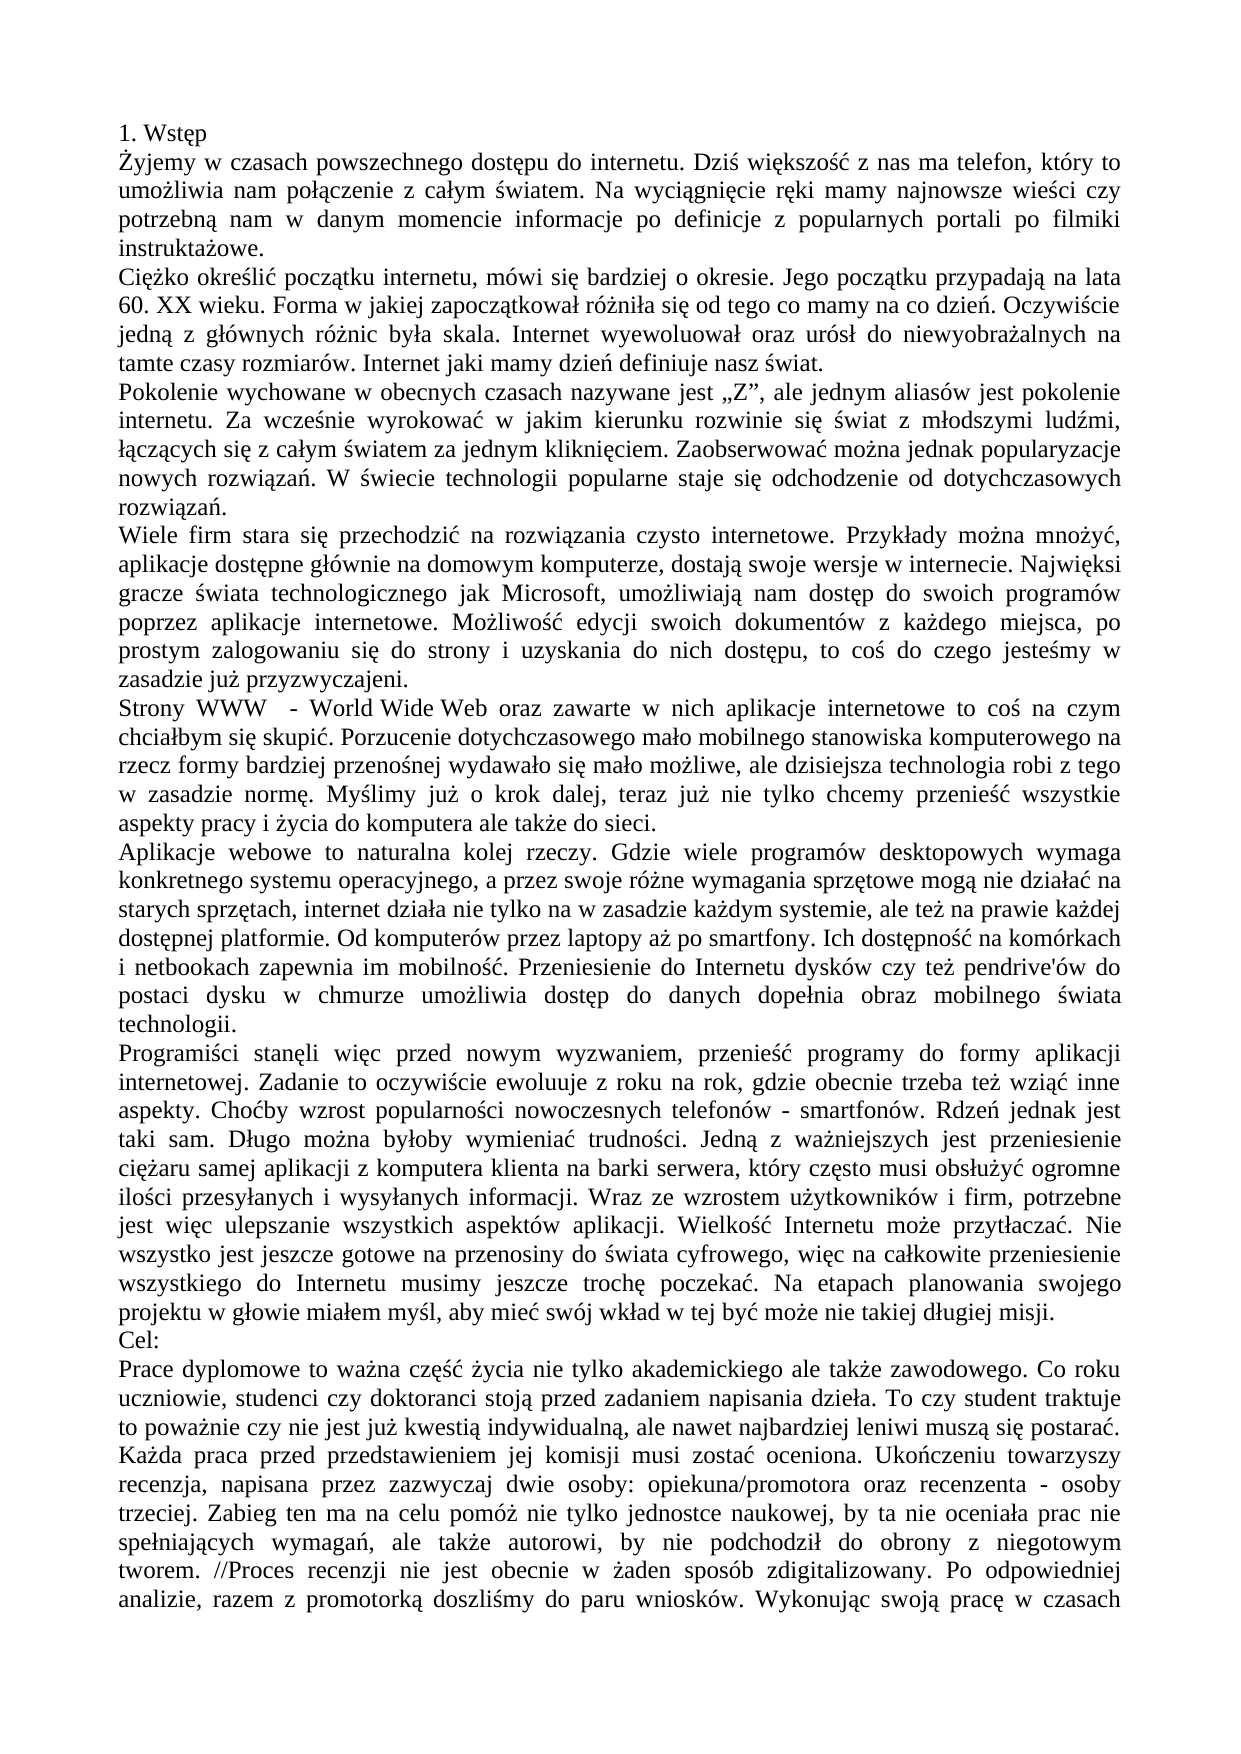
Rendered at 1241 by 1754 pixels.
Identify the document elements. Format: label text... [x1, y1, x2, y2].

text 1. Wstęp [118, 118, 1122, 147]
text Aplikacje webowe to naturalna kolej rzeczy. Gdzie wiele programów desktopowych wymaga konkretnego systemu operacyjnego, a przez swoje różne wymagania sprzętowe mogą nie działać na starych sprzętach, internet działa nie tylko na w zasadzie każdym systemie, ale też na prawie każdej dostępnej platformie. Od komputerów przez laptopy aż po smartfony. Ich dostępność na komórkach i netbookach zapewnia im mobilność. Przeniesienie do Internetu dysków czy też pendrive'ów do postaci dysku w chmurze umożliwia dostęp do danych dopełnia obraz mobilnego świata technologii. [118, 837, 1122, 1038]
text Pokolenie wychowane w obecnych czasach nazywane jest „Z”, ale jednym aliasów jest pokolenie internetu. Za wcześnie wyrokować w jakim kierunku rozwinie się świat z młodszymi ludźmi, łączących się z całym światem za jednym kliknięciem. Zaobserwować można jednak popularyzacje nowych rozwiązań. W świecie technologii popularne staje się odchodzenie od dotychczasowych rozwiązań. [118, 377, 1122, 521]
text Żyjemy w czasach powszechnego dostępu do internetu. Dziś większość z nas ma telefon, który to umożliwia nam połączenie z całym światem. Na wyciągnięcie ręki mamy najnowsze wieści czy potrzebną nam w danym momencie informacje po definicje z popularnych portali po filmiki instruktażowe. [118, 147, 1122, 262]
text Cel: [118, 1326, 1122, 1354]
text Prace dyplomowe to ważna część życia nie tylko akademickiego ale także zawodowego. Co roku uczniowie, studenci czy doktoranci stoją przed zadaniem napisania dzieła. To czy student traktuje to poważnie czy nie jest już kwestią indywidualną, ale nawet najbardziej leniwi muszą się postarać. Każda praca przed przedstawieniem jej komisji musi zostać oceniona. Ukończeniu towarzyszy recenzja, napisana przez zazwyczaj dwie osoby: opiekuna/promotora oraz recenzenta - osoby trzeciej. Zabieg ten ma na celu pomóż nie tylko jednostce naukowej, by ta nie oceniała prac nie spełniających wymagań, ale także autorowi, by nie podchodził do obrony z niegotowym tworem. //Proces recenzji nie jest obecnie w żaden sposób zdigitalizowany. Po odpowiedniej analizie, razem z promotorką doszliśmy do paru wniosków. Wykonując swoją pracę w czasach [118, 1354, 1122, 1613]
text Wiele firm stara się przechodzić na rozwiązania czysto internetowe. Przykłady można mnożyć, aplikacje dostępne głównie na domowym komputerze, dostają swoje wersje w internecie. Najwięksi gracze świata technologicznego jak Microsoft, umożliwiają nam dostęp do swoich programów poprzez aplikacje internetowe. Możliwość edycji swoich dokumentów z każdego miejsca, po prostym zalogowaniu się do strony i uzyskania do nich dostępu, to coś do czego jesteśmy w zasadzie już przyzwyczajeni. [118, 521, 1122, 693]
text Strony WWW - World Wide Web oraz zawarte w nich aplikacje internetowe to coś na czym chciałbym się skupić. Porzucenie dotychczasowego mało mobilnego stanowiska komputerowego na rzecz formy bardziej przenośnej wydawało się mało możliwe, ale dzisiejsza technologia robi z tego w zasadzie normę. Myślimy już o krok dalej, teraz już nie tylko chcemy przenieść wszystkie aspekty pracy i życia do komputera ale także do sieci. [118, 693, 1122, 837]
text Programiści stanęli więc przed nowym wyzwaniem, przenieść programy do formy aplikacji internetowej. Zadanie to oczywiście ewoluuje z roku na rok, gdzie obecnie trzeba też wziąć inne aspekty. Choćby wzrost popularności nowoczesnych telefonów - smartfonów. Rdzeń jednak jest taki sam. Długo można byłoby wymieniać trudności. Jedną z ważniejszych jest przeniesienie ciężaru samej aplikacji z komputera klienta na barki serwera, który często musi obsłużyć ogromne ilości przesyłanych i wysyłanych informacji. Wraz ze wzrostem użytkowników i firm, potrzebne jest więc ulepszanie wszystkich aspektów aplikacji. Wielkość Internetu może przytłaczać. Nie wszystko jest jeszcze gotowe na przenosiny do świata cyfrowego, więc na całkowite przeniesienie wszystkiego do Internetu musimy jeszcze trochę poczekać. Na etapach planowania swojego projektu w głowie miałem myśl, aby mieć swój wkład w tej być może nie takiej długiej misji. [118, 1038, 1122, 1326]
text Ciężko określić początku internetu, mówi się bardziej o okresie. Jego początku przypadają na lata 60. XX wieku. Forma w jakiej zapoczątkował różniła się od tego co mamy na co dzień. Oczywiście jedną z głównych różnic była skala. Internet wyewoluował oraz urósł do niewyobrażalnych na tamte czasy rozmiarów. Internet jaki mamy dzień definiuje nasz świat. [118, 262, 1122, 377]
